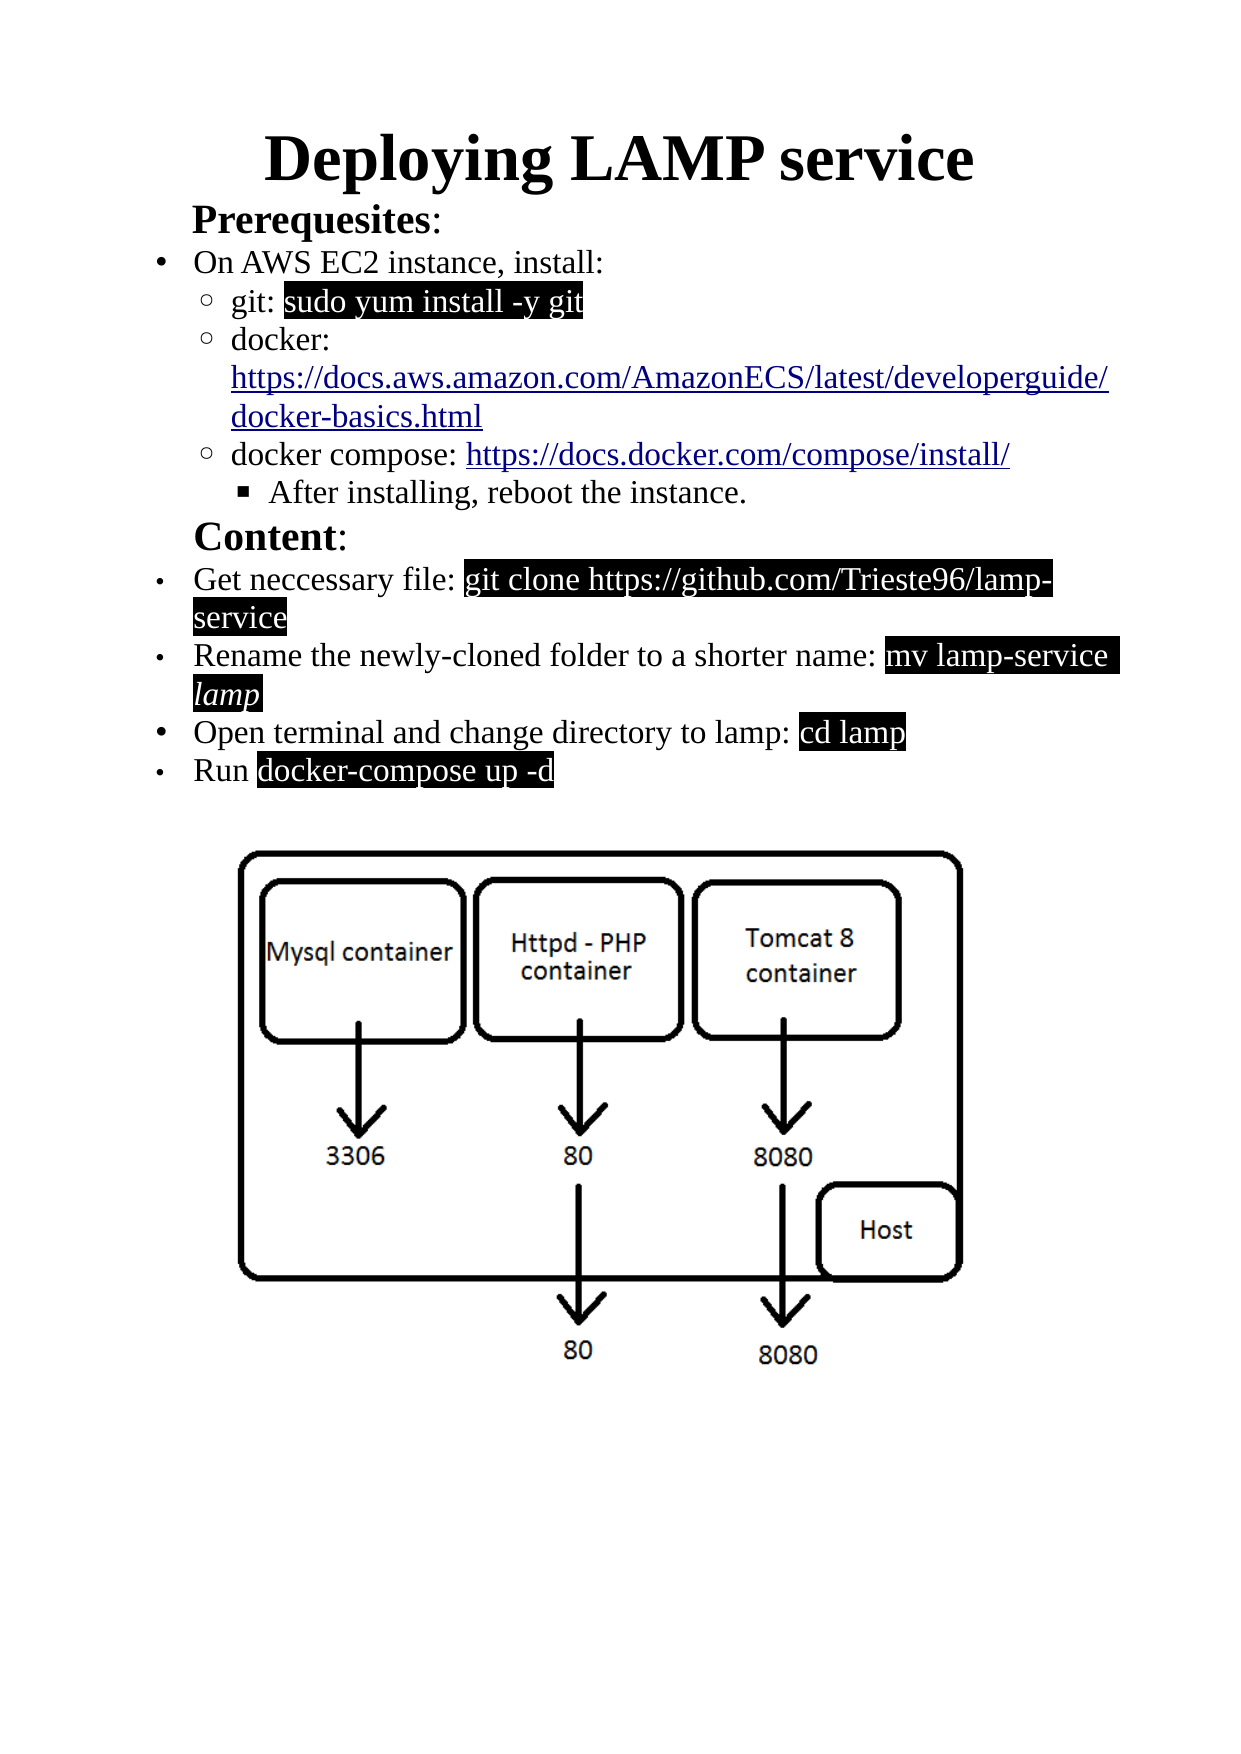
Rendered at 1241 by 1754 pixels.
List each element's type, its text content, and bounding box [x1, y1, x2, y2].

list On AWS EC2 instance, install: [156, 243, 1122, 281]
list Get neccessary file: git clone https://github.com/Trieste96/lamp-service [156, 559, 1122, 636]
list Run docker-compose up -d [156, 751, 1122, 789]
list docker compose: https://docs.docker.com/compose/install/ [193, 434, 1122, 473]
picture [133, 788, 1107, 1457]
list docker: https://docs.aws.amazon.com/AmazonECS/latest/developerguide/docker-basics.html [193, 319, 1122, 434]
list git: sudo yum install -y git [193, 281, 1122, 319]
list Content: [156, 511, 1122, 559]
list After installing, reboot the instance. [231, 473, 1122, 511]
list Open terminal and change directory to lamp: cd lamp [156, 712, 1122, 751]
text Prerequesites: [118, 195, 1122, 243]
list Rename the newly-cloned folder to a shorter name: mv lamp-service lamp [156, 636, 1122, 712]
text Deploying LAMP service [118, 118, 1122, 195]
